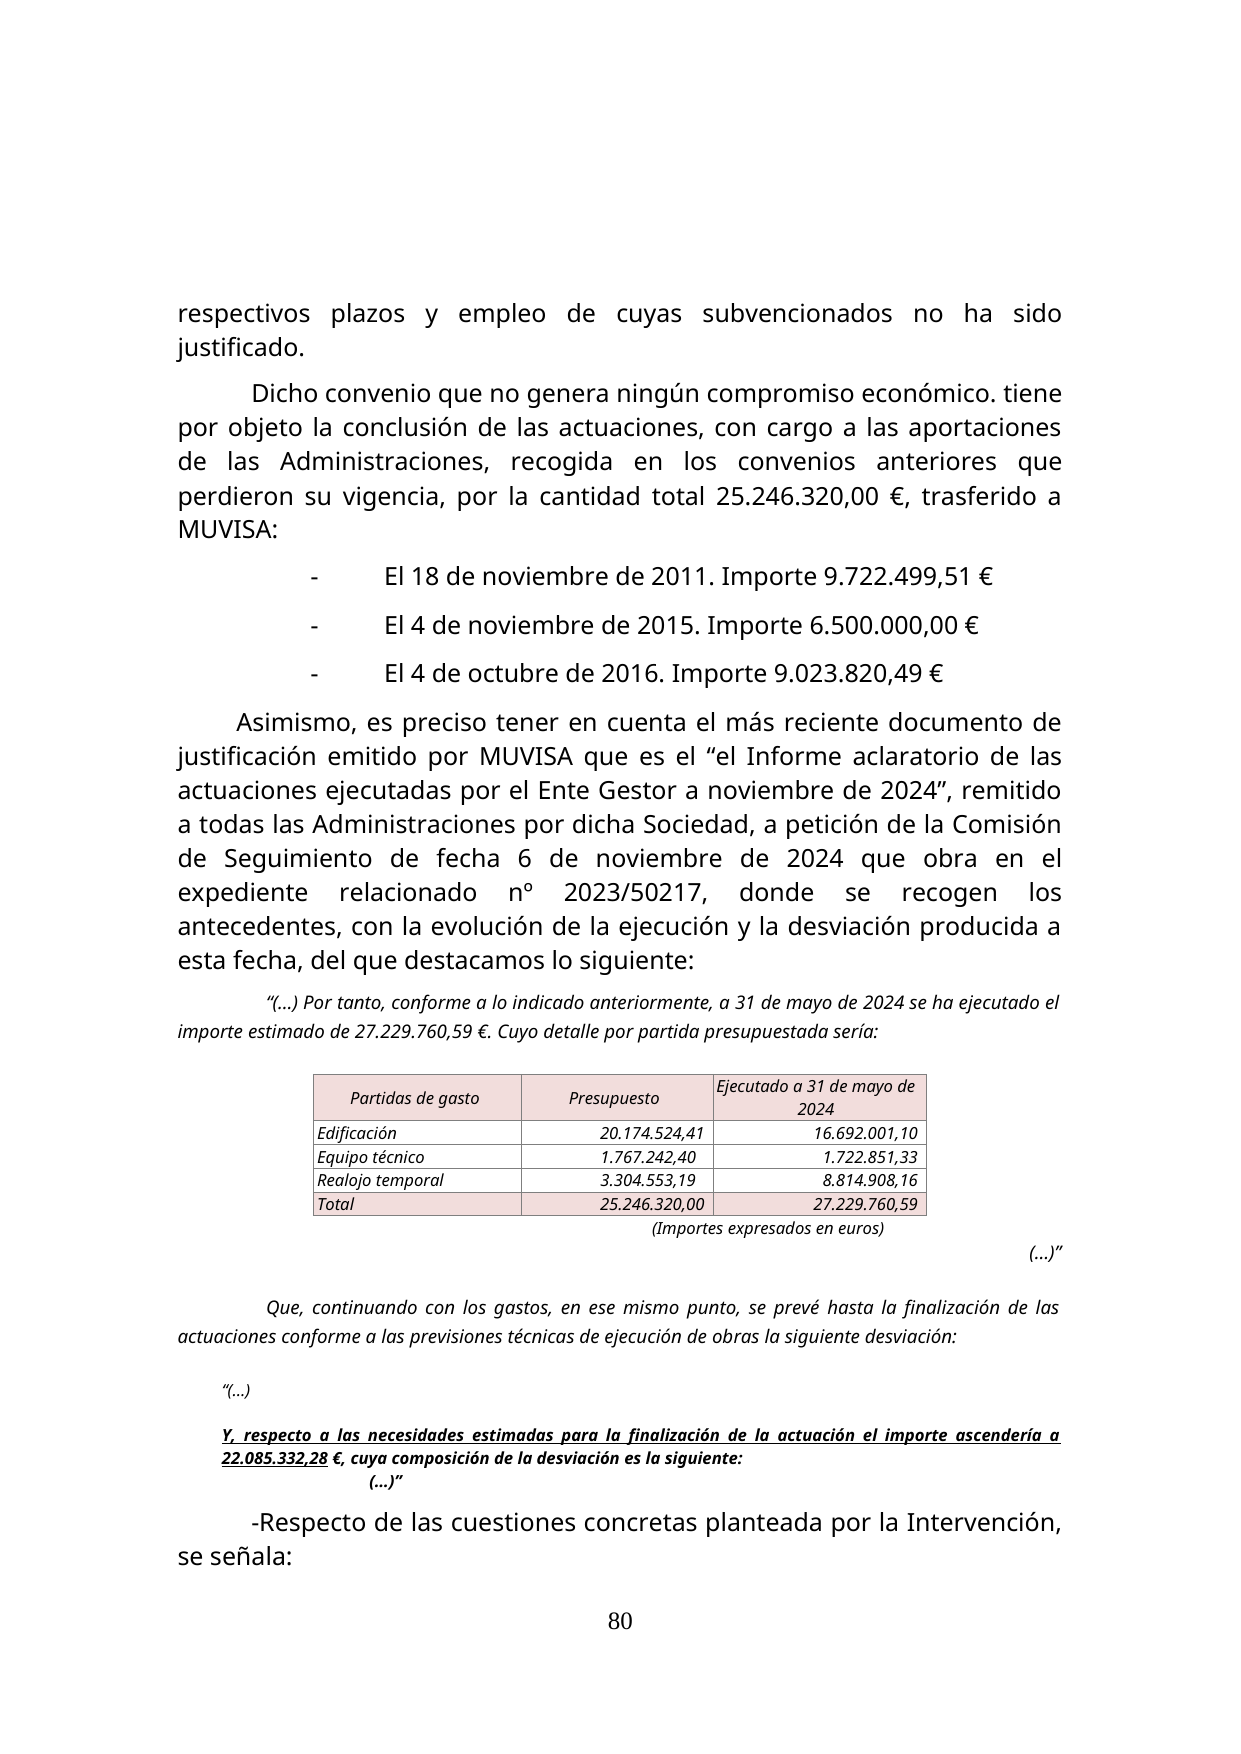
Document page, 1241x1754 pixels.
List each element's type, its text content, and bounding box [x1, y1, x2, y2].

table_cell Edificación [314, 1121, 521, 1144]
table_cell Total [314, 1193, 521, 1215]
text -Respecto de las cuestiones concretas planteada por la Intervención, se señala: [177, 1504, 1063, 1573]
list El 4 de noviembre de 2015. Importe 6.500.000,00 € [310, 607, 1063, 641]
text “(…) [222, 1378, 1063, 1401]
table_cell 3.304.553,19 [522, 1169, 713, 1192]
text Que, continuando con los gastos, en ese mismo punto, se prevé hasta la finalización de las actuaciones conforme a las previsiones técnicas de ejecución de obras la siguiente desviación: [177, 1294, 1063, 1349]
table_header Ejecutado a 31 de mayo de 2024 [714, 1075, 926, 1120]
list El 18 de noviembre de 2011. Importe 9.722.499,51 € [310, 559, 1063, 593]
table_cell Equipo técnico [314, 1145, 521, 1168]
text respectivos plazos y empleo de cuyas subvencionados no ha sido justificado. [177, 295, 1063, 363]
table_header Presupuesto [522, 1075, 713, 1120]
text Y, respecto a las necesidades estimadas para la finalización de la actuación el importe ascendería a 22.085.332,28 €, cuya composición de la desviación es la siguiente: (…)” [222, 1424, 1063, 1492]
text Asimismo, es preciso tener en cuenta el más reciente documento de justificación emitido por MUVISA que es el “el Informe aclaratorio de las actuaciones ejecutadas por el Ente Gestor a noviembre de 2024”, remitido a todas las Administraciones por dicha Sociedad, a petición de la Comisión de Seguimiento de fecha 6 de noviembre de 2024 que obra en el expediente relacionado nº 2023/50217, donde se recogen los antecedentes, con la evolución de la ejecución y la desviación producida a esta fecha, del que destacamos lo siguiente: [177, 704, 1063, 977]
table_cell 20.174.524,41 [522, 1121, 713, 1144]
text Dicho convenio que no genera ningún compromiso económico. tiene por objeto la conclusión de las actuaciones, con cargo a las aportaciones de las Administraciones, recogida en los convenios anteriores que perdieron su vigencia, por la cantidad total 25.246.320,00 €, trasferido a MUVISA: [177, 376, 1063, 546]
list El 4 de octubre de 2016. Importe 9.023.820,49 € [310, 656, 1063, 690]
table_cell 16.692.001,10 [714, 1121, 926, 1144]
table_cell 25.246.320,00 [522, 1193, 713, 1215]
text (…)” [177, 1239, 1063, 1265]
table_cell 8.814.908,16 [714, 1169, 926, 1192]
table_cell 1.767.242,40 [522, 1145, 713, 1168]
text (Importes expresados en euros) [472, 1216, 886, 1239]
table_cell 1.722.851,33 [714, 1145, 926, 1168]
table_cell Realojo temporal [314, 1169, 521, 1192]
table_cell 27.229.760,59 [714, 1193, 926, 1215]
table_header Partidas de gasto [314, 1075, 521, 1120]
text “(…) Por tanto, conforme a lo indicado anteriormente, a 31 de mayo de 2024 se ha ejecutado el importe estimado de 27.229.760,59 €. Cuyo detalle por partida presupuestada sería: [177, 989, 1063, 1044]
